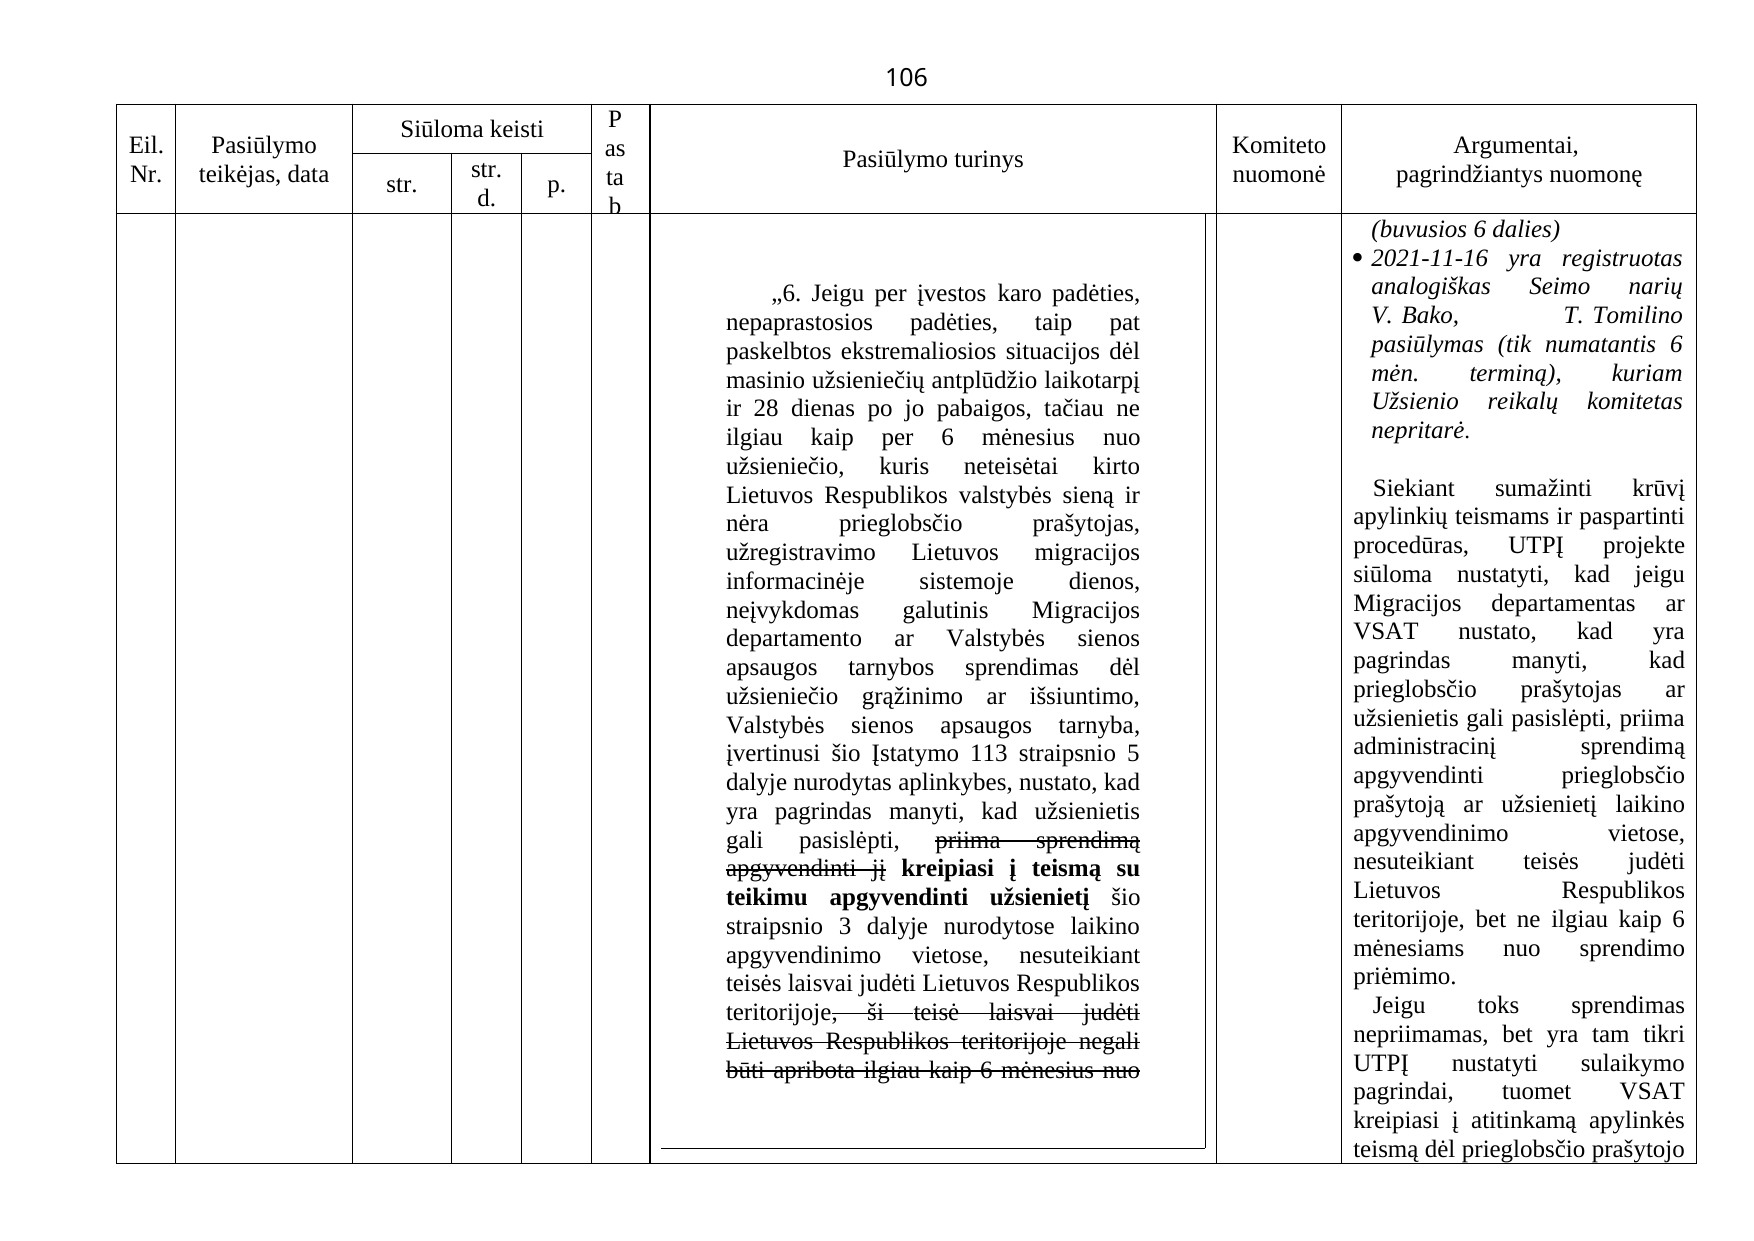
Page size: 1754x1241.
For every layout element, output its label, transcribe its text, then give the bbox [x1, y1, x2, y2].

table_cell str. [353, 154, 451, 213]
table_cell [353, 214, 451, 1163]
table_cell [1217, 214, 1341, 1163]
table_header Komiteto nuomonė [1217, 105, 1341, 213]
table_header Eil. Nr. [117, 105, 175, 213]
table_cell p. [522, 154, 591, 213]
table_cell [176, 214, 352, 1163]
table_cell [117, 214, 175, 1163]
table_cell (buvusios 6 dalies)  2021-11-16 yra registruotas analogiškas Seimo narių V. Bako, T. Tomilino pasiūlymas (tik numatantis 6 mėn. terminą), kuriam Užsienio reikalų komitetas nepritarė. Siekiant sumažinti krūvį apylinkių teismams ir paspartinti procedūras, UTPĮ projekte siūloma nustatyti, kad jeigu Migracijos departamentas ar VSAT nustato, kad yra pagrindas manyti, kad prieglobsčio prašytojas ar užsienietis gali pasislėpti, priima administracinį sprendimą apgyvendinti prieglobsčio prašytoją ar užsienietį laikino apgyvendinimo vietose, nesuteikiant teisės judėti Lietuvos Respublikos teritorijoje, bet ne ilgiau kaip 6 mėnesiams nuo sprendimo priėmimo. Jeigu toks sprendimas nepriimamas, bet yra tam tikri UTPĮ nustatyti sulaikymo pagrindai, tuomet VSAT kreipiasi į atitinkamą apylinkės teismą dėl prieglobsčio prašytojo [1342, 214, 1696, 1163]
table_header Pasiūlymo teikėjas, data [176, 105, 352, 213]
table_cell [452, 214, 521, 1163]
table_cell [592, 214, 649, 1163]
table_cell [522, 214, 591, 1163]
table_header Siūloma keisti [353, 105, 591, 153]
table_header Pasiūlymo turinys [651, 105, 1216, 213]
table_header Pastabos [592, 105, 649, 213]
table_cell str. d. [452, 154, 521, 213]
table_cell „6. Jeigu per įvestos karo padėties, nepaprastosios padėties, taip pat paskelbtos ekstremaliosios situacijos dėl masinio užsieniečių antplūdžio laikotarpį ir 28 dienas po jo pabaigos, tačiau ne ilgiau kaip per 6 mėnesius nuo užsieniečio, kuris neteisėtai kirto Lietuvos Respublikos valstybės sieną ir nėra prieglobsčio prašytojas, užregistravimo Lietuvos migracijos informacinėje sistemoje dienos, neįvykdomas galutinis Migracijos departamento ar Valstybės sienos apsaugos tarnybos sprendimas dėl užsieniečio grąžinimo ar išsiuntimo, Valstybės sienos apsaugos tarnyba, įvertinusi šio Įstatymo 113 straipsnio 5 dalyje nurodytas aplinkybes, nustato, kad yra pagrindas manyti, kad užsienietis gali pasislėpti, priima sprendimą apgyvendinti jį kreipiasi į teismą su teikimu apgyvendinti užsienietį šio straipsnio 3 dalyje nurodytose laikino apgyvendinimo vietose, nesuteikiant teisės laisvai judėti Lietuvos Respublikos teritorijoje, ši teisė laisvai judėti Lietuvos Respublikos teritorijoje negali būti apribota ilgiau kaip 6 mėnesius nuo [651, 214, 1216, 1163]
table_header Argumentai, pagrindžiantys nuomonę [1342, 105, 1696, 213]
